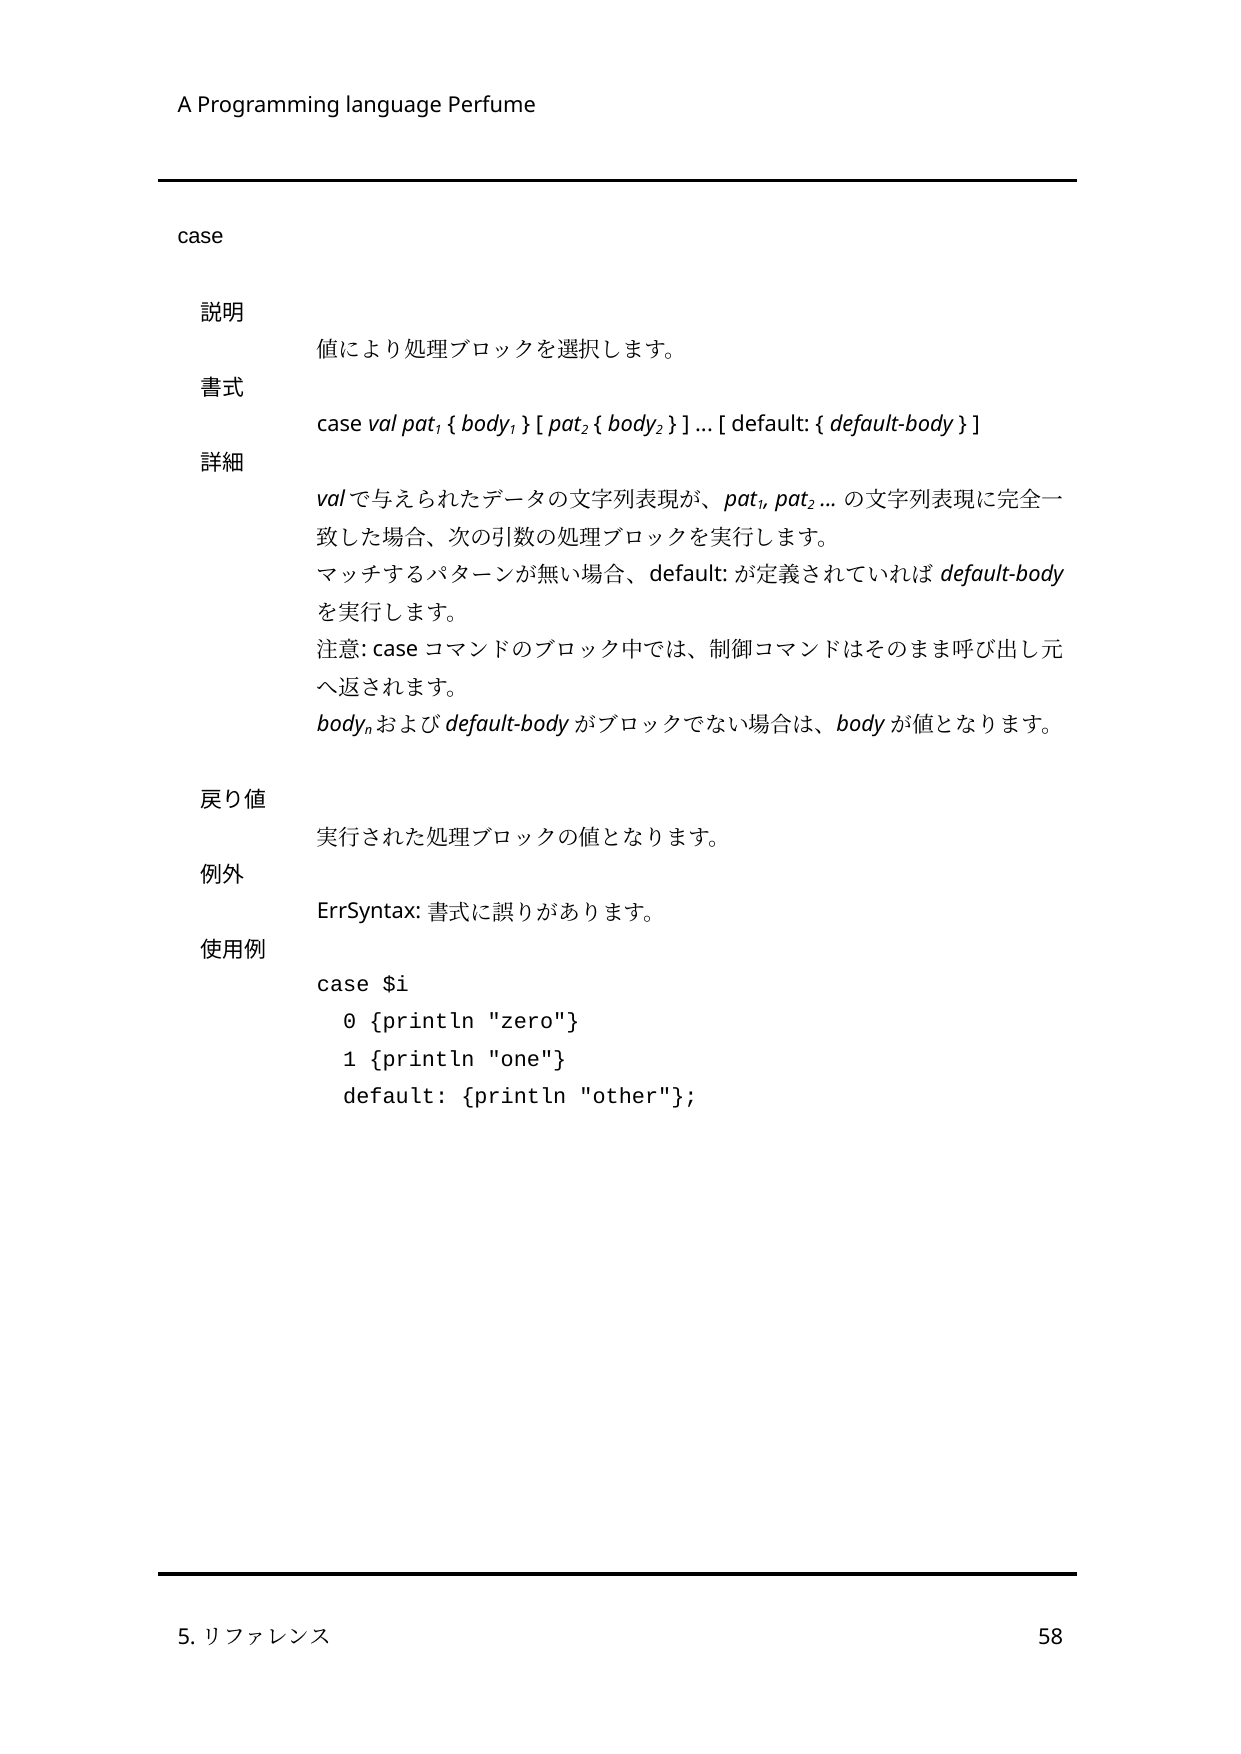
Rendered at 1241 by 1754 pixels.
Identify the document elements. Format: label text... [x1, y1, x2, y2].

table_header 説明 [200, 292, 317, 367]
table_cell 詳細 [200, 442, 317, 754]
table_cell ErrSyntax: 書式に誤りがあります。 [317, 854, 1063, 929]
subtitle case [177, 217, 1063, 254]
table_cell valで与えられたデータの文字列表現が、pat1, pat2 ... の文字列表現に完全一致した場合、次の引数の処理ブロックを実行します。 マッチするパターンが無い場合、default: が定義されていれば default-bodyを実行します。 注意: caseコマンドのブロック中では、制御コマンドはそのまま呼び出し元へ返されます。 bodyn およびdefault-body がブロックでない場合は、body が値となります。 [317, 442, 1063, 754]
table_cell 戻り値 [200, 754, 317, 854]
table_cell 例外 [200, 854, 317, 929]
table_cell 書式 [200, 367, 317, 442]
table_header 値により処理ブロックを選択します。 [317, 292, 1063, 367]
table_cell case val pat1 { body1 } [ pat2 { body2 } ] ... [ default: { default-body } ] [317, 367, 1063, 442]
table_cell case $i 0 {println "zero"} 1 {println "one"} default: {println "other"}; [317, 929, 1063, 1117]
table_cell 実行された処理ブロックの値となります。 [317, 754, 1063, 854]
table_cell 使用例 [200, 929, 317, 1117]
